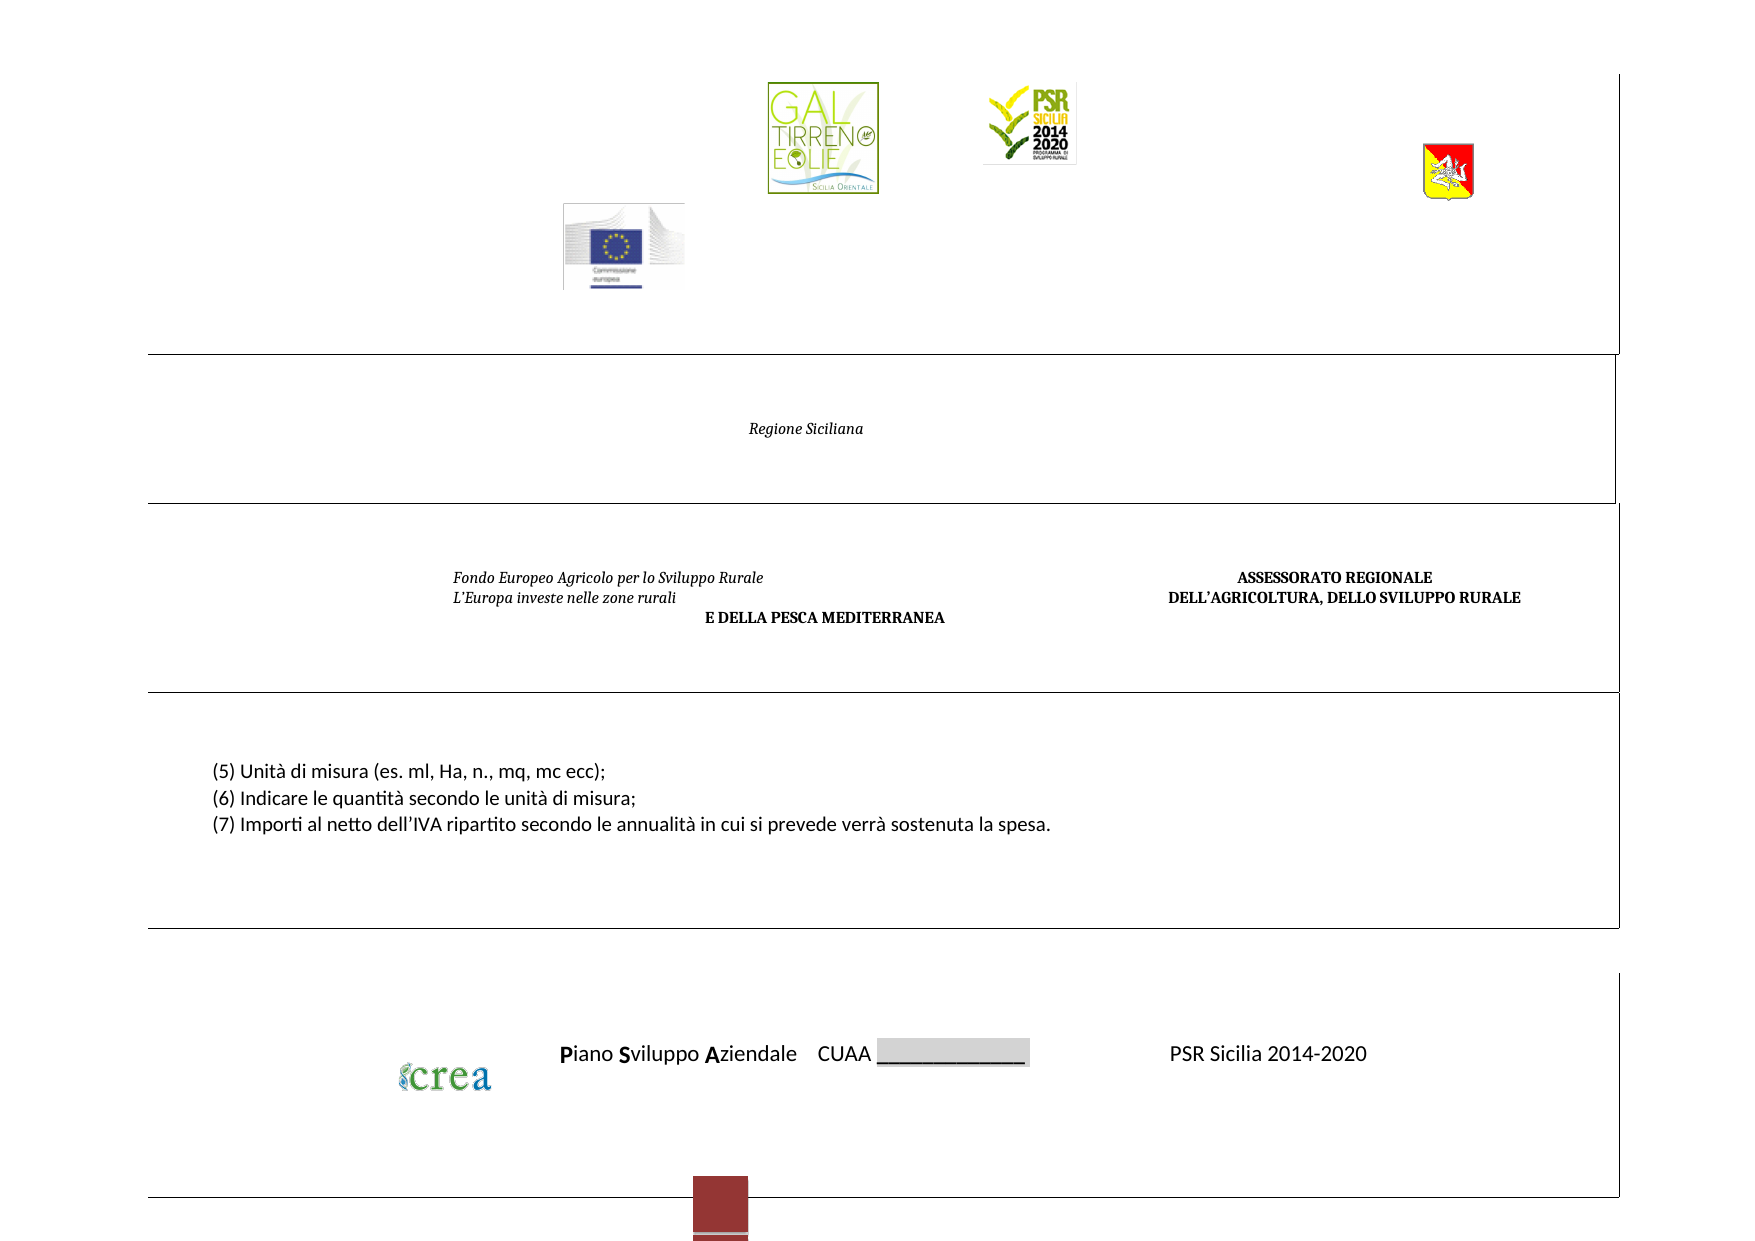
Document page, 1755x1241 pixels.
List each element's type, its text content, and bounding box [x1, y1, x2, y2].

subtitle (5) Unità di misura (es. ml, Ha, n., mq, mc ecc); [147, 692, 1619, 784]
subtitle (7) Importi al netto dell’IVA ripartito secondo le annualità in cui si prevede verrà sostenuta la spesa. [147, 810, 1619, 837]
subtitle (6) Indicare le quantità secondo le unità di misura; [147, 784, 1619, 810]
